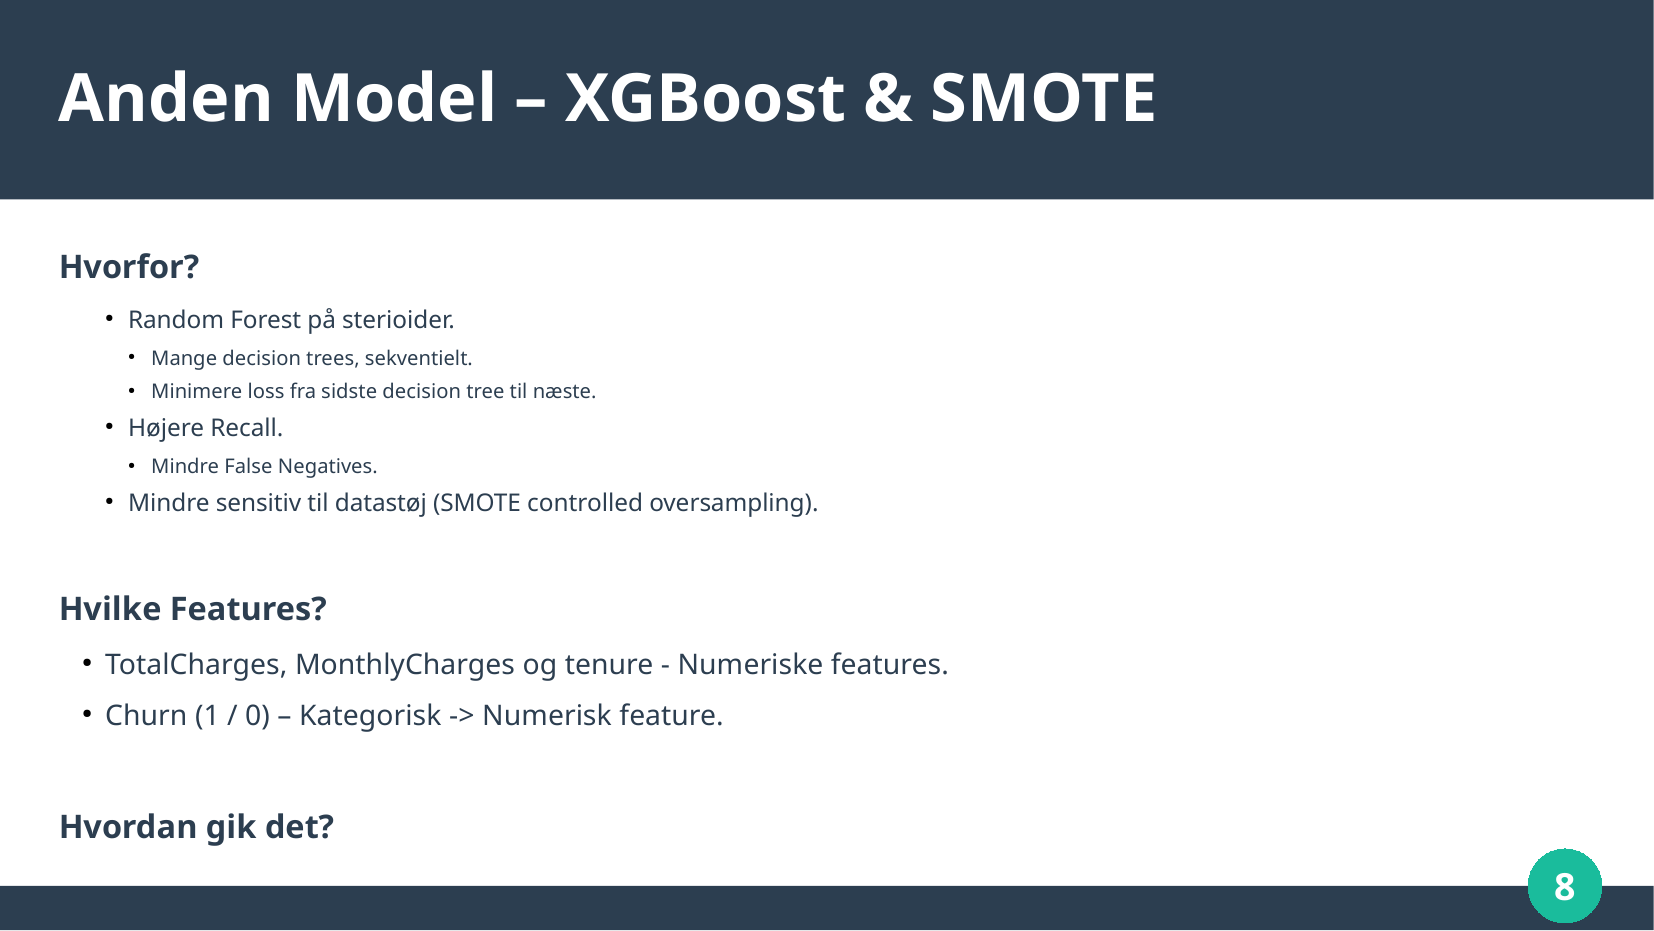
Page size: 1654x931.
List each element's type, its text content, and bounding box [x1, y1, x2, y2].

list Hvorfor? Random Forest på sterioider. Mange decision trees, sekventielt. Minimere loss fra sidste decision tree til næste. Højere Recall. Mindre False Negatives. Mindre sensitiv til datastøj (SMOTE controlled oversampling). Hvilke Features? TotalCharges, MonthlyCharges og tenure - Numeriske features. Churn (1 / 0) – Kategorisk -> Numerisk feature. Hvordan gik det? [59, 243, 1595, 857]
title Anden Model – XGBoost & SMOTE [59, 37, 1595, 155]
